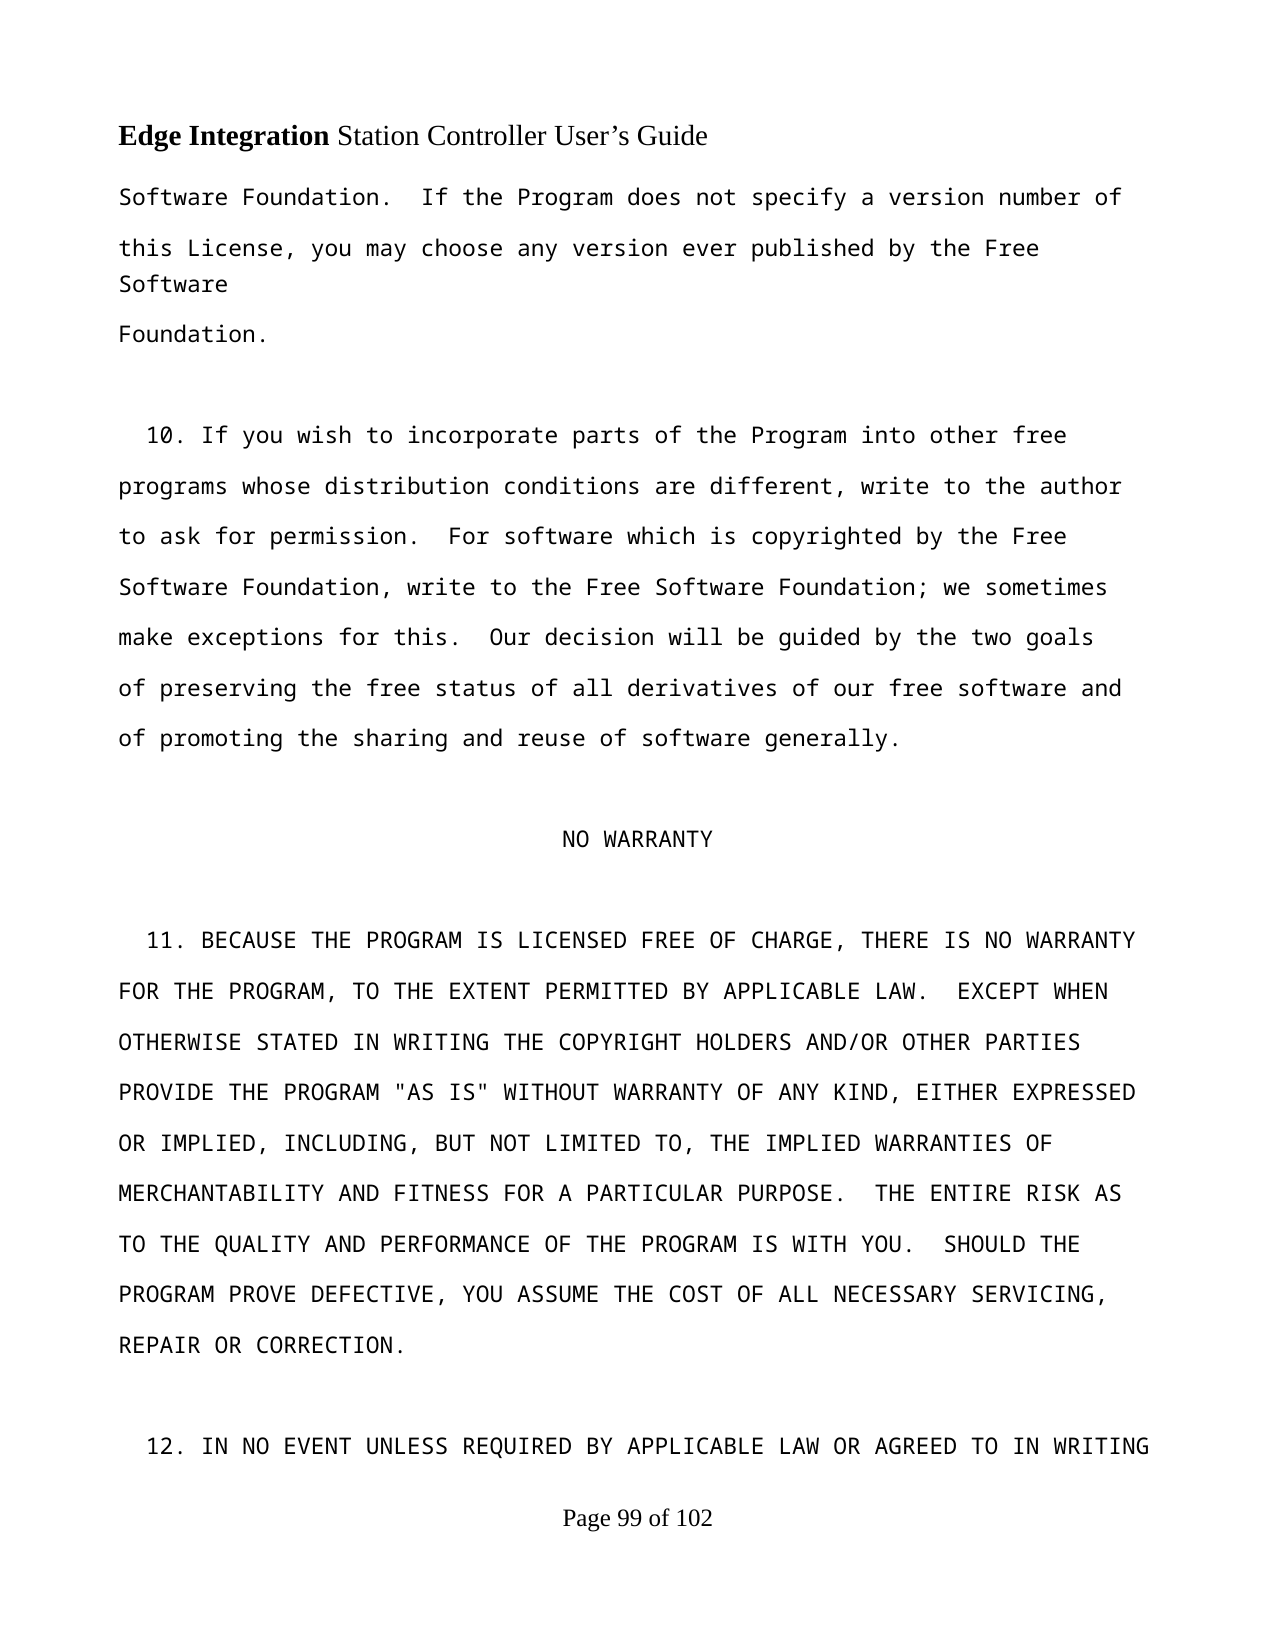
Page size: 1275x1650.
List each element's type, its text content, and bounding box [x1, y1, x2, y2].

text make exceptions for this. Our decision will be guided by the two goals [118, 621, 1157, 652]
text this License, you may choose any version ever published by the Free Software [118, 232, 1157, 299]
text FOR THE PROGRAM, TO THE EXTENT PERMITTED BY APPLICABLE LAW. EXCEPT WHEN [118, 975, 1157, 1006]
text Software Foundation, write to the Free Software Foundation; we sometimes [118, 571, 1157, 602]
text 10. If you wish to incorporate parts of the Program into other free [118, 419, 1157, 450]
text Foundation. [118, 318, 1157, 349]
text of preserving the free status of all derivatives of our free software and [118, 672, 1157, 703]
text MERCHANTABILITY AND FITNESS FOR A PARTICULAR PURPOSE. THE ENTIRE RISK AS [118, 1177, 1157, 1208]
text of promoting the sharing and reuse of software generally. [118, 722, 1157, 753]
text TO THE QUALITY AND PERFORMANCE OF THE PROGRAM IS WITH YOU. SHOULD THE [118, 1227, 1157, 1259]
text REPAIR OR CORRECTION. [118, 1328, 1157, 1360]
text NO WARRANTY [118, 823, 1157, 854]
text 11. BECAUSE THE PROGRAM IS LICENSED FREE OF CHARGE, THERE IS NO WARRANTY [118, 924, 1157, 956]
text Software Foundation. If the Program does not specify a version number of [118, 181, 1157, 212]
text to ask for permission. For software which is copyrighted by the Free [118, 520, 1157, 551]
text PROGRAM PROVE DEFECTIVE, YOU ASSUME THE COST OF ALL NECESSARY SERVICING, [118, 1278, 1157, 1309]
text 12. IN NO EVENT UNLESS REQUIRED BY APPLICABLE LAW OR AGREED TO IN WRITING [118, 1429, 1157, 1461]
text PROVIDE THE PROGRAM "AS IS" WITHOUT WARRANTY OF ANY KIND, EITHER EXPRESSED [118, 1076, 1157, 1107]
text OTHERWISE STATED IN WRITING THE COPYRIGHT HOLDERS AND/OR OTHER PARTIES [118, 1025, 1157, 1057]
text OR IMPLIED, INCLUDING, BUT NOT LIMITED TO, THE IMPLIED WARRANTIES OF [118, 1126, 1157, 1158]
text programs whose distribution conditions are different, write to the author [118, 470, 1157, 501]
